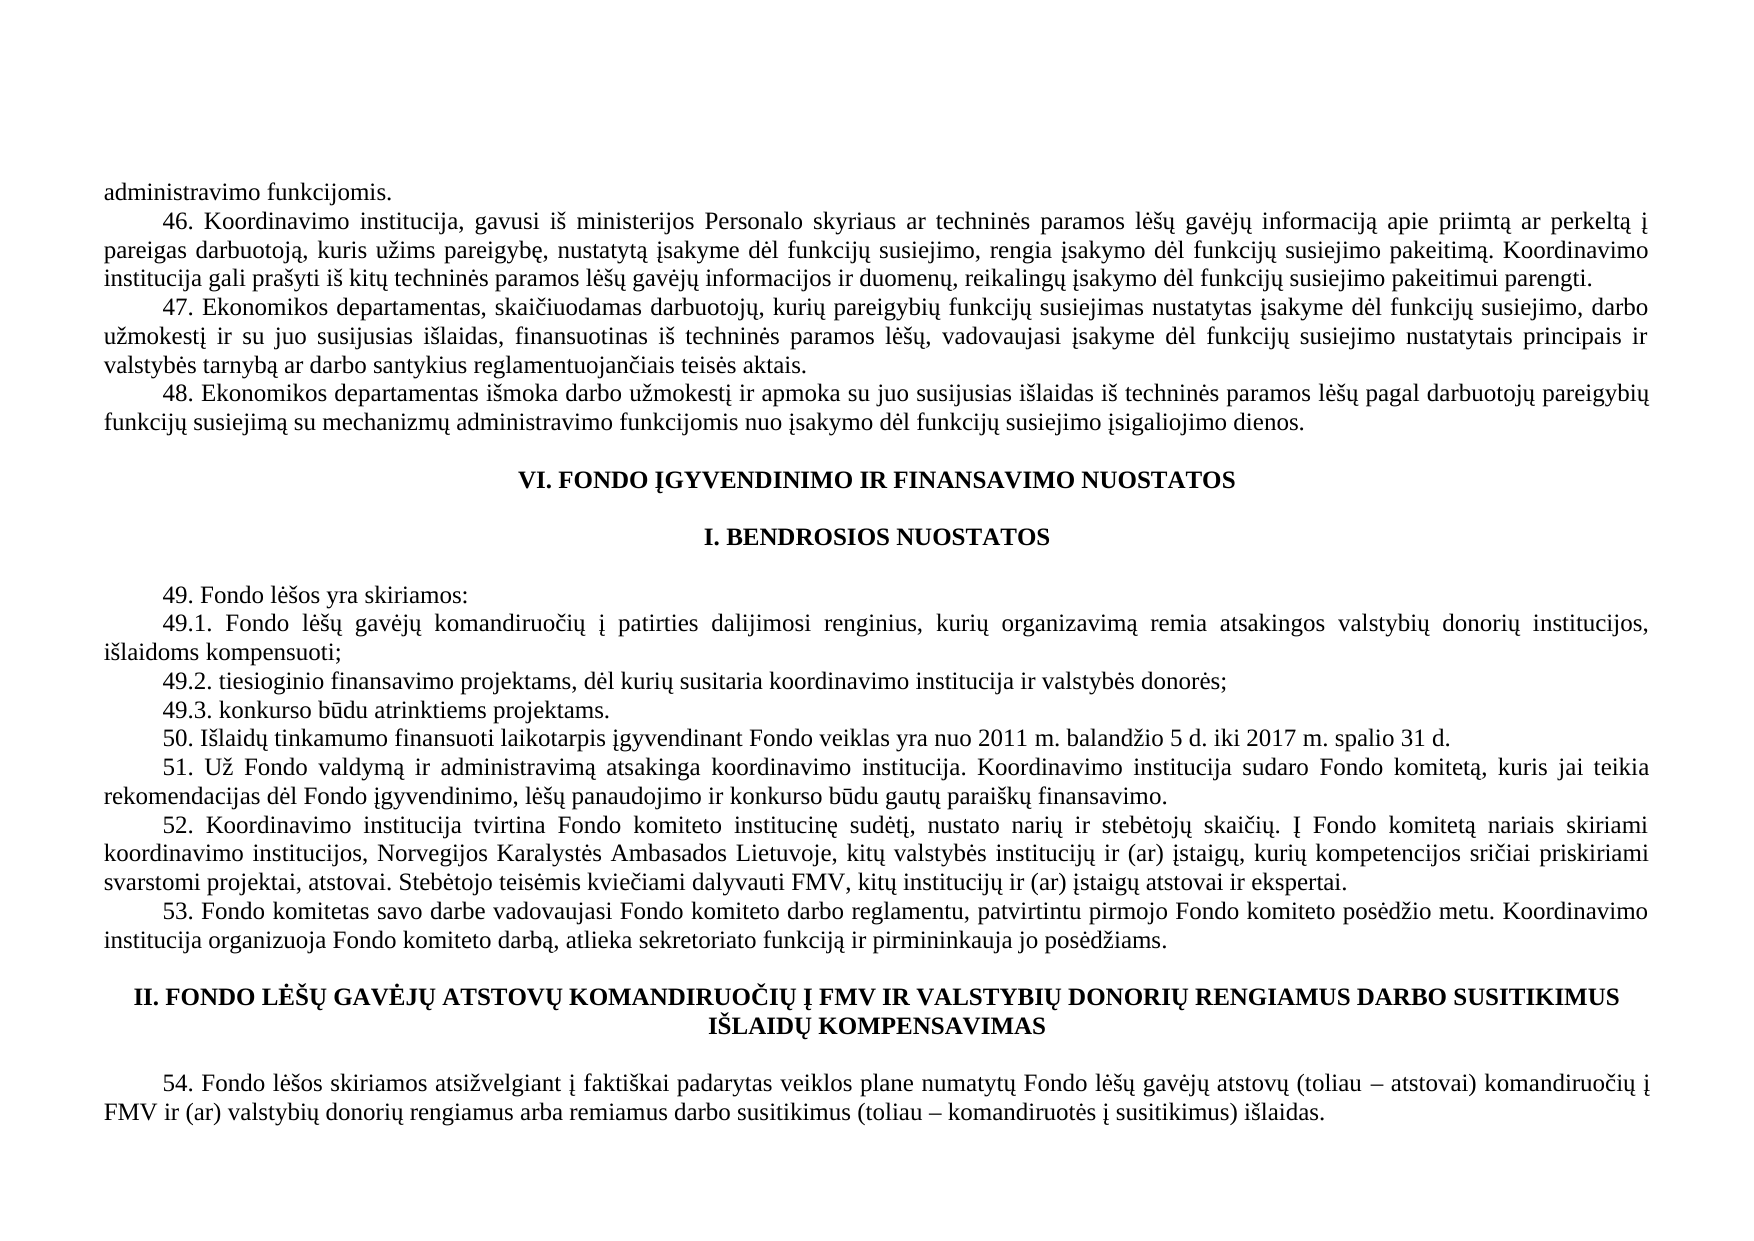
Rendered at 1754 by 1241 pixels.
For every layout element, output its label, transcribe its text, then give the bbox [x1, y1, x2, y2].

text 50. Išlaidų tinkamumo finansuoti laikotarpis įgyvendinant Fondo veiklas yra nuo 2011 m. balandžio 5 d. iki 2017 m. spalio 31 d. [103, 723, 1651, 752]
text 47. Ekonomikos departamentas, skaičiuodamas darbuotojų, kurių pareigybių funkcijų susiejimas nustatytas įsakyme dėl funkcijų susiejimo, darbo užmokestį ir su juo susijusias išlaidas, finansuotinas iš techninės paramos lėšų, vadovaujasi įsakyme dėl funkcijų susiejimo nustatytais principais ir valstybės tarnybą ar darbo santykius reglamentuojančiais teisės aktais. [103, 292, 1651, 378]
text 54. Fondo lėšos skiriamos atsižvelgiant į faktiškai padarytas veiklos plane numatytų Fondo lėšų gavėjų atstovų (toliau – atstovai) komandiruočių į FMV ir (ar) valstybių donorių rengiamus arba remiamus darbo susitikimus (toliau – komandiruotės į susitikimus) išlaidas. [103, 1068, 1651, 1126]
text 49.3. konkurso būdu atrinktiems projektams. [103, 695, 1651, 723]
text 52. Koordinavimo institucija tvirtina Fondo komiteto institucinę sudėtį, nustato narių ir stebėtojų skaičių. Į Fondo komitetą nariais skiriami koordinavimo institucijos, Norvegijos Karalystės Ambasados Lietuvoje, kitų valstybės institucijų ir (ar) įstaigų, kurių kompetencijos sričiai priskiriami svarstomi projektai, atstovai. Stebėtojo teisėmis kviečiami dalyvauti FMV, kitų institucijų ir (ar) įstaigų atstovai ir ekspertai. [103, 810, 1651, 896]
text II. FONDO LĖŠŲ GAVĖJŲ ATSTOVŲ KOMANDIRUOČIŲ Į FMV IR VALSTYBIŲ DONORIŲ RENGIAMUS DARBO SUSITIKIMUS IŠLAIDŲ KOMPENSAVIMAS [103, 982, 1651, 1040]
text I. BENDROSIOS NUOSTATOS [103, 522, 1651, 551]
text VI. FONDO ĮGYVENDINIMO IR FINANSAVIMO NUOSTATOS [103, 465, 1651, 493]
text 53. Fondo komitetas savo darbe vadovaujasi Fondo komiteto darbo reglamentu, patvirtintu pirmojo Fondo komiteto posėdžio metu. Koordinavimo institucija organizuoja Fondo komiteto darbą, atlieka sekretoriato funkciją ir pirmininkauja jo posėdžiams. [103, 896, 1651, 953]
text administravimo funkcijomis. [103, 177, 1651, 206]
text 51. Už Fondo valdymą ir administravimą atsakinga koordinavimo institucija. Koordinavimo institucija sudaro Fondo komitetą, kuris jai teikia rekomendacijas dėl Fondo įgyvendinimo, lėšų panaudojimo ir konkurso būdu gautų paraiškų finansavimo. [103, 752, 1651, 810]
text 49.2. tiesioginio finansavimo projektams, dėl kurių susitaria koordinavimo institucija ir valstybės donorės; [103, 666, 1651, 695]
text 46. Koordinavimo institucija, gavusi iš ministerijos Personalo skyriaus ar techninės paramos lėšų gavėjų informaciją apie priimtą ar perkeltą į pareigas darbuotoją, kuris užims pareigybę, nustatytą įsakyme dėl funkcijų susiejimo, rengia įsakymo dėl funkcijų susiejimo pakeitimą. Koordinavimo institucija gali prašyti iš kitų techninės paramos lėšų gavėjų informacijos ir duomenų, reikalingų įsakymo dėl funkcijų susiejimo pakeitimui parengti. [103, 206, 1651, 292]
text 49.1. Fondo lėšų gavėjų komandiruočių į patirties dalijimosi renginius, kurių organizavimą remia atsakingos valstybių donorių institucijos, išlaidoms kompensuoti; [103, 608, 1651, 666]
text 48. Ekonomikos departamentas išmoka darbo užmokestį ir apmoka su juo susijusias išlaidas iš techninės paramos lėšų pagal darbuotojų pareigybių funkcijų susiejimą su mechanizmų administravimo funkcijomis nuo įsakymo dėl funkcijų susiejimo įsigaliojimo dienos. [103, 378, 1651, 436]
text 49. Fondo lėšos yra skiriamos: [103, 580, 1651, 608]
